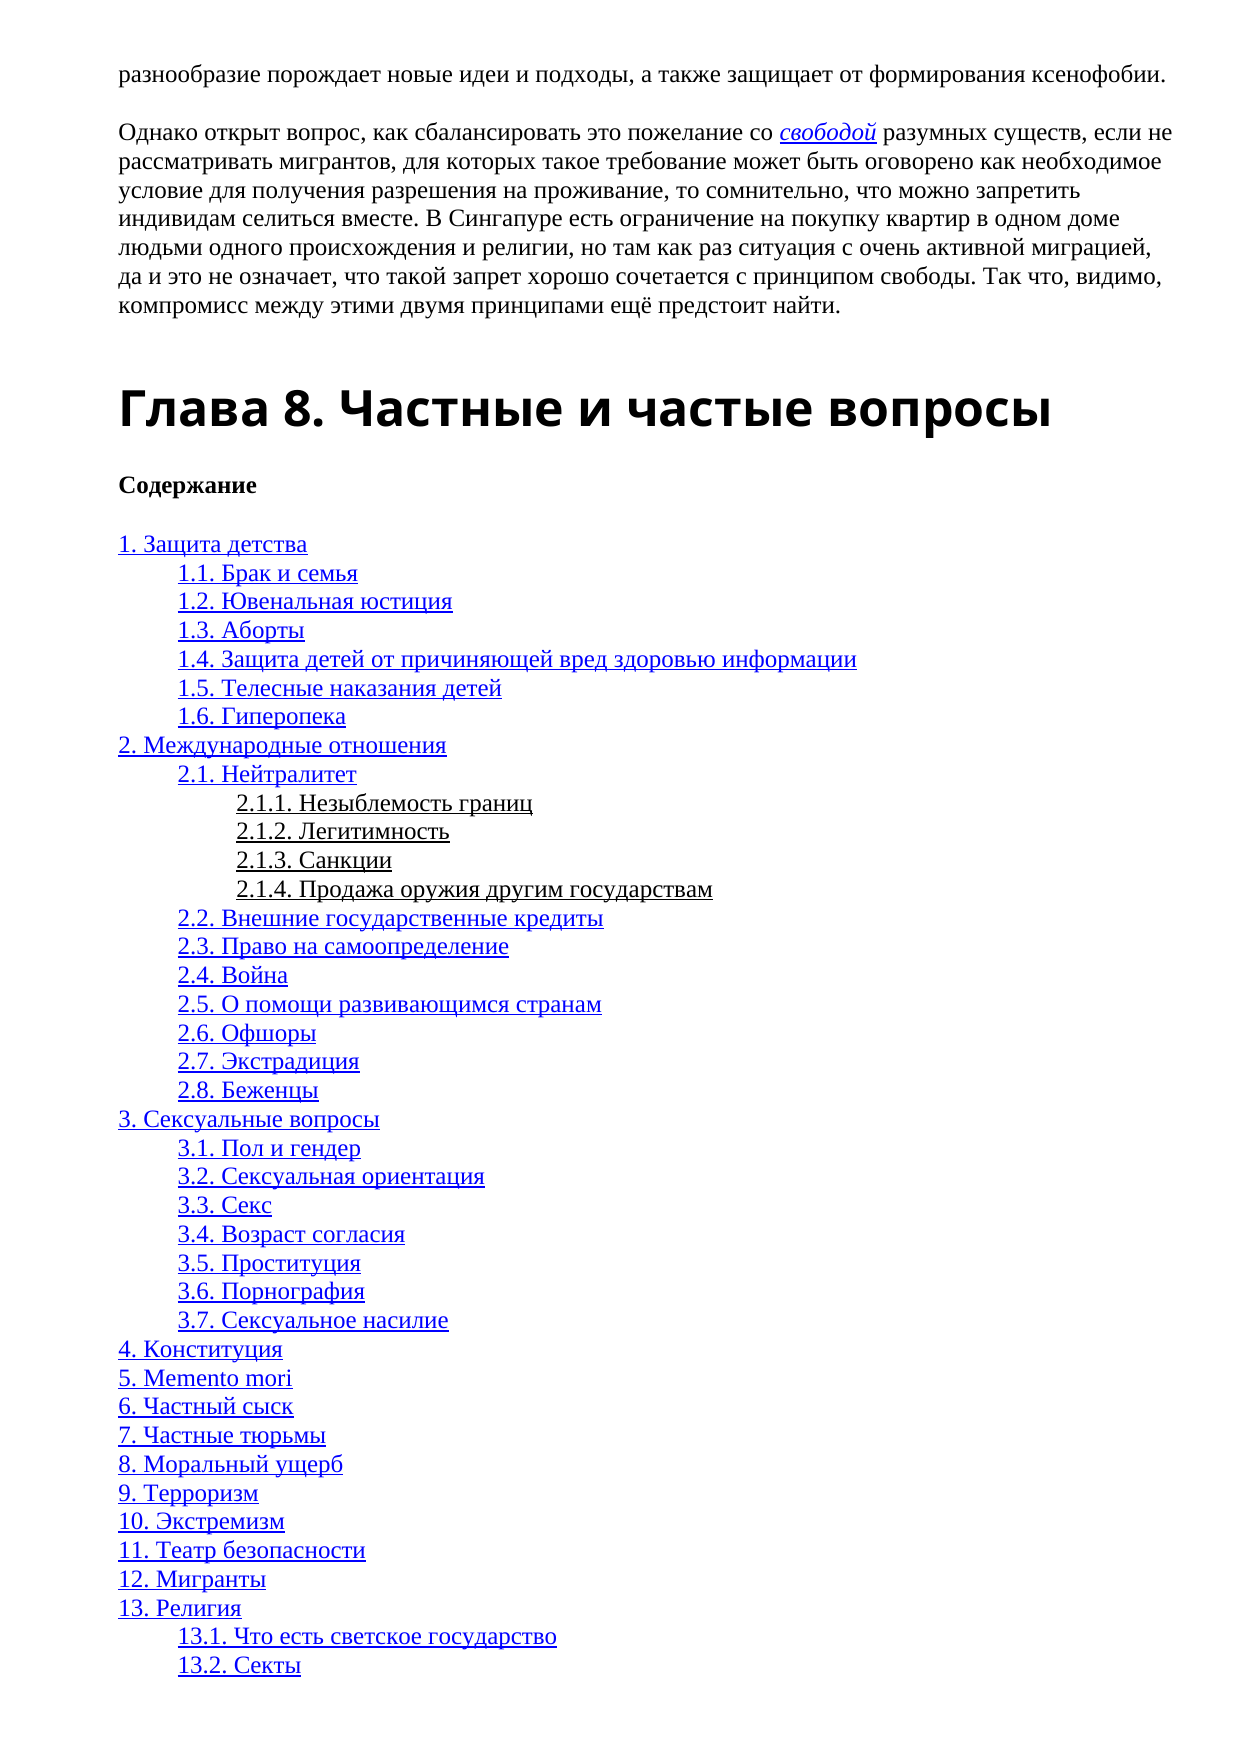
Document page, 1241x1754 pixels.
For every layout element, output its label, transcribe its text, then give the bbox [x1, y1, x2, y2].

subtitle 2.5. О помощи развивающимся странам [177, 989, 1181, 1018]
subtitle 3.1. Пол и гендер [177, 1133, 1181, 1161]
subtitle 3. Сексуальные вопросы [118, 1104, 1181, 1133]
subtitle 1.6. Гиперопека [177, 701, 1181, 730]
text Содержание [118, 471, 1181, 499]
subtitle 2.3. Право на самоопределение [177, 931, 1181, 960]
subtitle 10. Экстремизм [118, 1506, 1181, 1535]
subtitle 4. Конституция [118, 1334, 1181, 1363]
subtitle 6. Частный сыск [118, 1391, 1181, 1420]
subtitle 1.3. Аборты [177, 615, 1181, 644]
subtitle 1.2. Ювенальная юстиция [177, 586, 1181, 615]
subtitle 2.7. Экстрадиция [177, 1046, 1181, 1075]
subtitle 2.6. Офшоры [177, 1018, 1181, 1046]
text Однако открыт вопрос, как сбалансировать это пожелание со свободой разумных существ, если не рассматривать мигрантов, для которых такое требование может быть оговорено как необходимое условие для получения разрешения на проживание, то сомнительно, что можно запретить индивидам селиться вместе. В Сингапуре есть ограничение на покупку квартир в одном доме людьми одного происхождения и религии, но там как раз ситуация с очень активной миграцией, да и это не означает, что такой запрет хорошо сочетается с принципом свободы. Так что, видимо, компромисс между этими двумя принципами ещё предстоит найти. [118, 117, 1181, 318]
subtitle 2.2. Внешние государственные кредиты [177, 903, 1181, 931]
subtitle 1. Защита детства [118, 529, 1181, 558]
subtitle 13.2. Секты [177, 1650, 1181, 1679]
subtitle 5. Memento mori [118, 1363, 1181, 1391]
subtitle 3.6. Порнография [177, 1276, 1181, 1305]
subtitle 2.8. Беженцы [177, 1075, 1181, 1104]
subtitle 2.1.3. Санкции [236, 845, 1181, 874]
subtitle 2.1.4. Продажа оружия другим государствам [236, 874, 1181, 903]
subtitle 12. Мигранты [118, 1564, 1181, 1593]
subtitle 2.1. Нейтралитет [177, 759, 1181, 788]
subtitle 1.5. Телесные наказания детей [177, 673, 1181, 701]
subtitle 2. Международные отношения [118, 730, 1181, 759]
subtitle 7. Частные тюрьмы [118, 1420, 1181, 1449]
subtitle 3.4. Возраст согласия [177, 1219, 1181, 1248]
subtitle 3.5. Проституция [177, 1248, 1181, 1276]
subtitle 3.7. Сексуальное насилие [177, 1305, 1181, 1334]
subtitle Глава 8. Частные и частые вопросы [118, 373, 1181, 441]
subtitle 9. Терроризм [118, 1478, 1181, 1506]
subtitle 3.3. Секс [177, 1190, 1181, 1219]
subtitle 3.2. Сексуальная ориентация [177, 1161, 1181, 1190]
subtitle 8. Моральный ущерб [118, 1449, 1181, 1478]
text разнообразие порождает новые идеи и подходы, а также защищает от формирования ксенофобии. [118, 59, 1181, 88]
subtitle 13. Религия [118, 1593, 1181, 1621]
subtitle 2.1.1. Незыблемость границ [236, 788, 1181, 816]
subtitle 11. Театр безопасности [118, 1535, 1181, 1564]
subtitle 1.1. Брак и семья [177, 558, 1181, 586]
subtitle 2.1.2. Легитимность [236, 816, 1181, 845]
subtitle 1.4. Защита детей от причиняющей вред здоровью информации [177, 644, 1181, 673]
subtitle 13.1. Что есть светское государство [177, 1621, 1181, 1650]
subtitle 2.4. Война [177, 960, 1181, 989]
